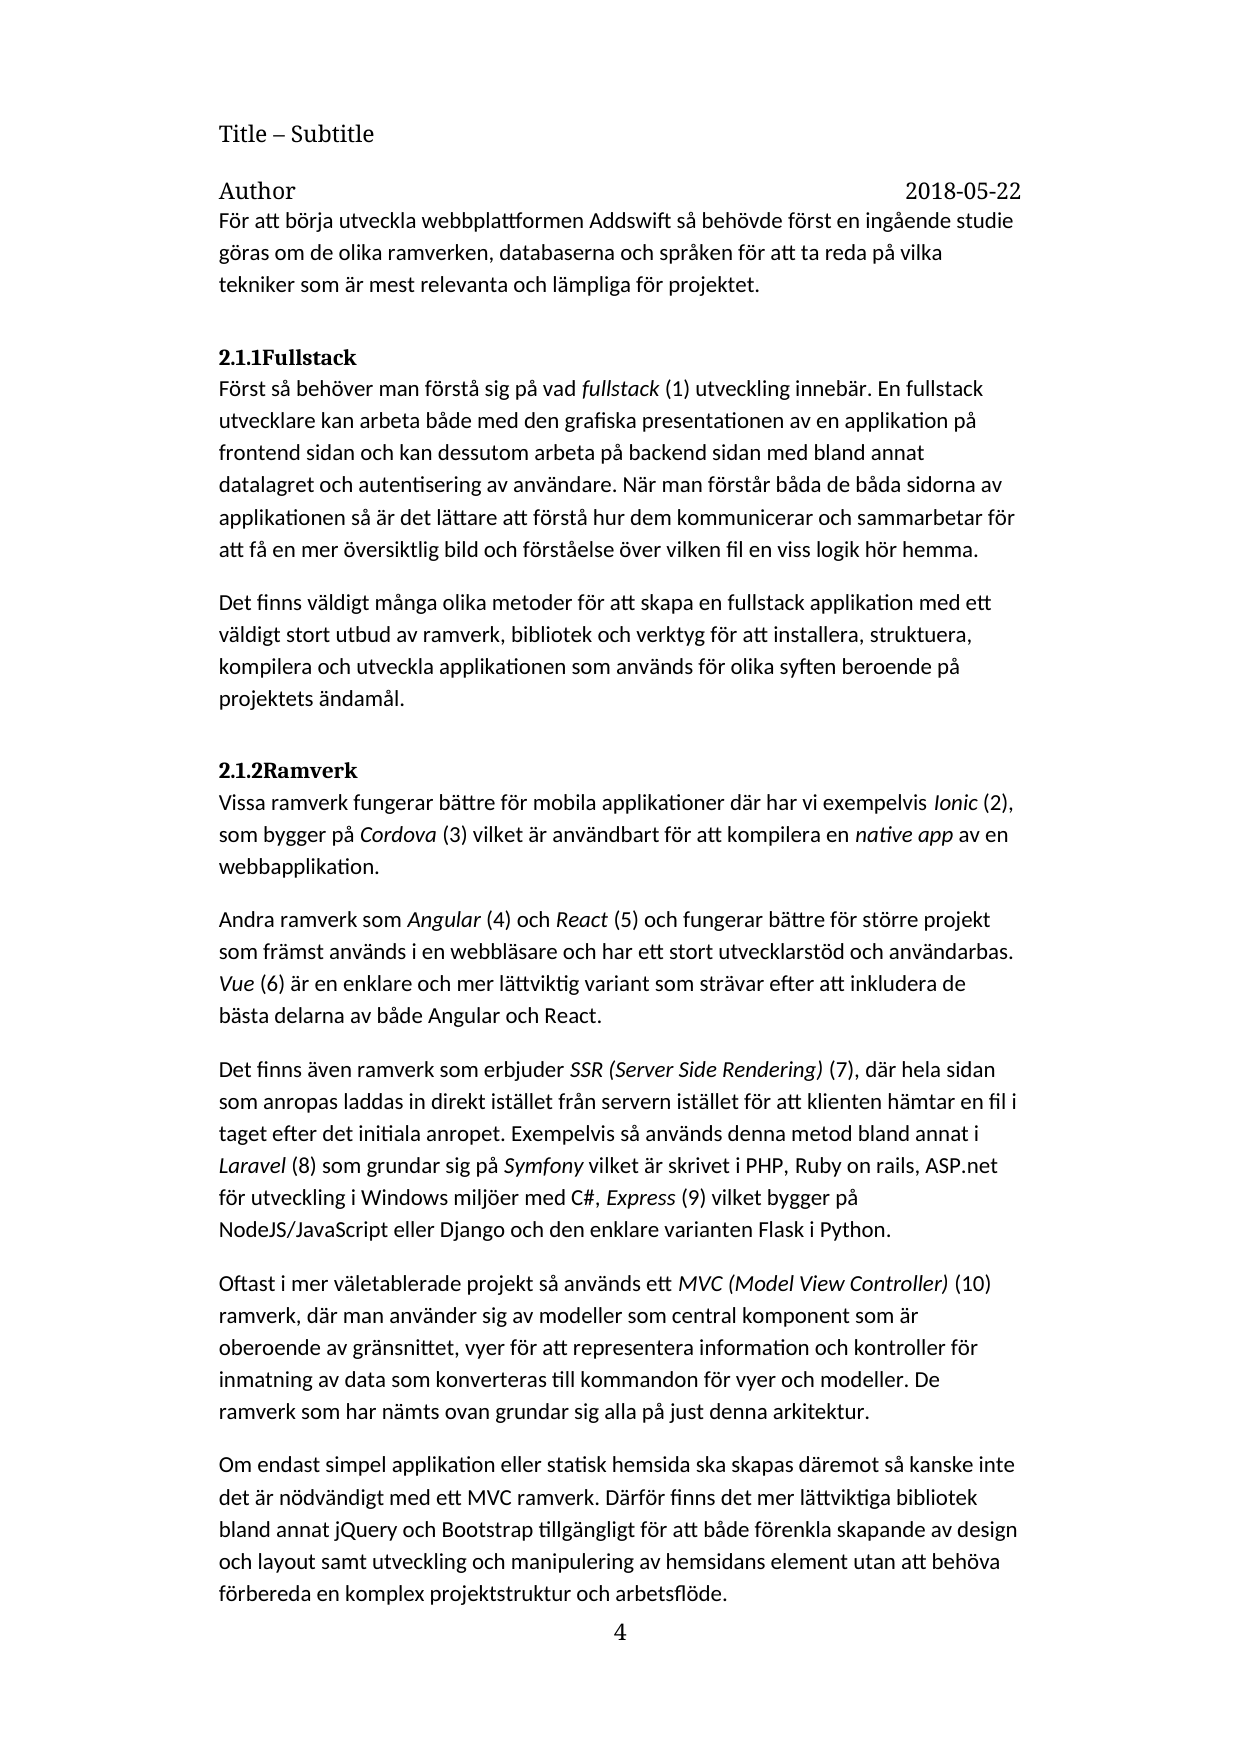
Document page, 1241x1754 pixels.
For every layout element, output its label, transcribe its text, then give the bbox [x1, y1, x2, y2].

text Vissa ramverk fungerar bättre för mobila applikationer där har vi exempelvis Ionic (2), som bygger på Cordova (3) vilket är användbart för att kompilera en native app av en webbapplikation. [218, 788, 1022, 880]
text Oftast i mer väletablerade projekt så används ett MVC (Model View Controller) (10) ramverk, där man använder sig av modeller som central komponent som är oberoende av gränsnittet, vyer för att representera information och kontroller för inmatning av data som konverteras till kommandon för vyer och modeller. De ramverk som har nämts ovan grundar sig alla på just denna arkitektur. [218, 1269, 1022, 1425]
text Först så behöver man förstå sig på vad fullstack (1) utveckling innebär. En fullstack utvecklare kan arbeta både med den grafiska presentationen av en applikation på frontend sidan och kan dessutom arbeta på backend sidan med bland annat datalagret och autentisering av användare. När man förstår båda de båda sidorna av applikationen så är det lättare att förstå hur dem kommunicerar och sammarbetar för att få en mer översiktlig bild och förståelse över vilken fil en viss logik hör hemma. [218, 374, 1022, 563]
text Om endast simpel applikation eller statisk hemsida ska skapas däremot så kanske inte det är nödvändigt med ett MVC ramverk. Därför finns det mer lättviktiga bibliotek bland annat jQuery och Bootstrap tillgängligt för att både förenkla skapande av design och layout samt utveckling och manipulering av hemsidans element utan att behöva förbereda en komplex projektstruktur och arbetsflöde. [218, 1450, 1022, 1607]
subtitle Ramverk [218, 758, 1022, 784]
subtitle Fullstack [218, 344, 1022, 371]
text Det finns även ramverk som erbjuder SSR (Server Side Rendering) (7), där hela sidan som anropas laddas in direkt istället från servern istället för att klienten hämtar en fil i taget efter det initiala anropet. Exempelvis så används denna metod bland annat i Laravel (8) som grundar sig på Symfony vilket är skrivet i PHP, Ruby on rails, ASP.net för utveckling i Windows miljöer med C#, Express (9) vilket bygger på NodeJS/JavaScript eller Django och den enklare varianten Flask i Python. [218, 1055, 1022, 1244]
text Andra ramverk som Angular (4) och React (5) och fungerar bättre för större projekt som främst används i en webbläsare och har ett stort utvecklarstöd och användarbas. Vue (6) är en enklare och mer lättviktig variant som strävar efter att inkludera de bästa delarna av både Angular och React. [218, 905, 1022, 1030]
text Det finns väldigt många olika metoder för att skapa en fullstack applikation med ett väldigt stort utbud av ramverk, bibliotek och verktyg för att installera, struktuera, kompilera och utveckla applikationen som används för olika syften beroende på projektets ändamål. [218, 588, 1022, 712]
text För att börja utveckla webbplattformen Addswift så behövde först en ingående studie göras om de olika ramverken, databaserna och språken för att ta reda på vilka tekniker som är mest relevanta och lämpliga för projektet. [218, 206, 1022, 298]
